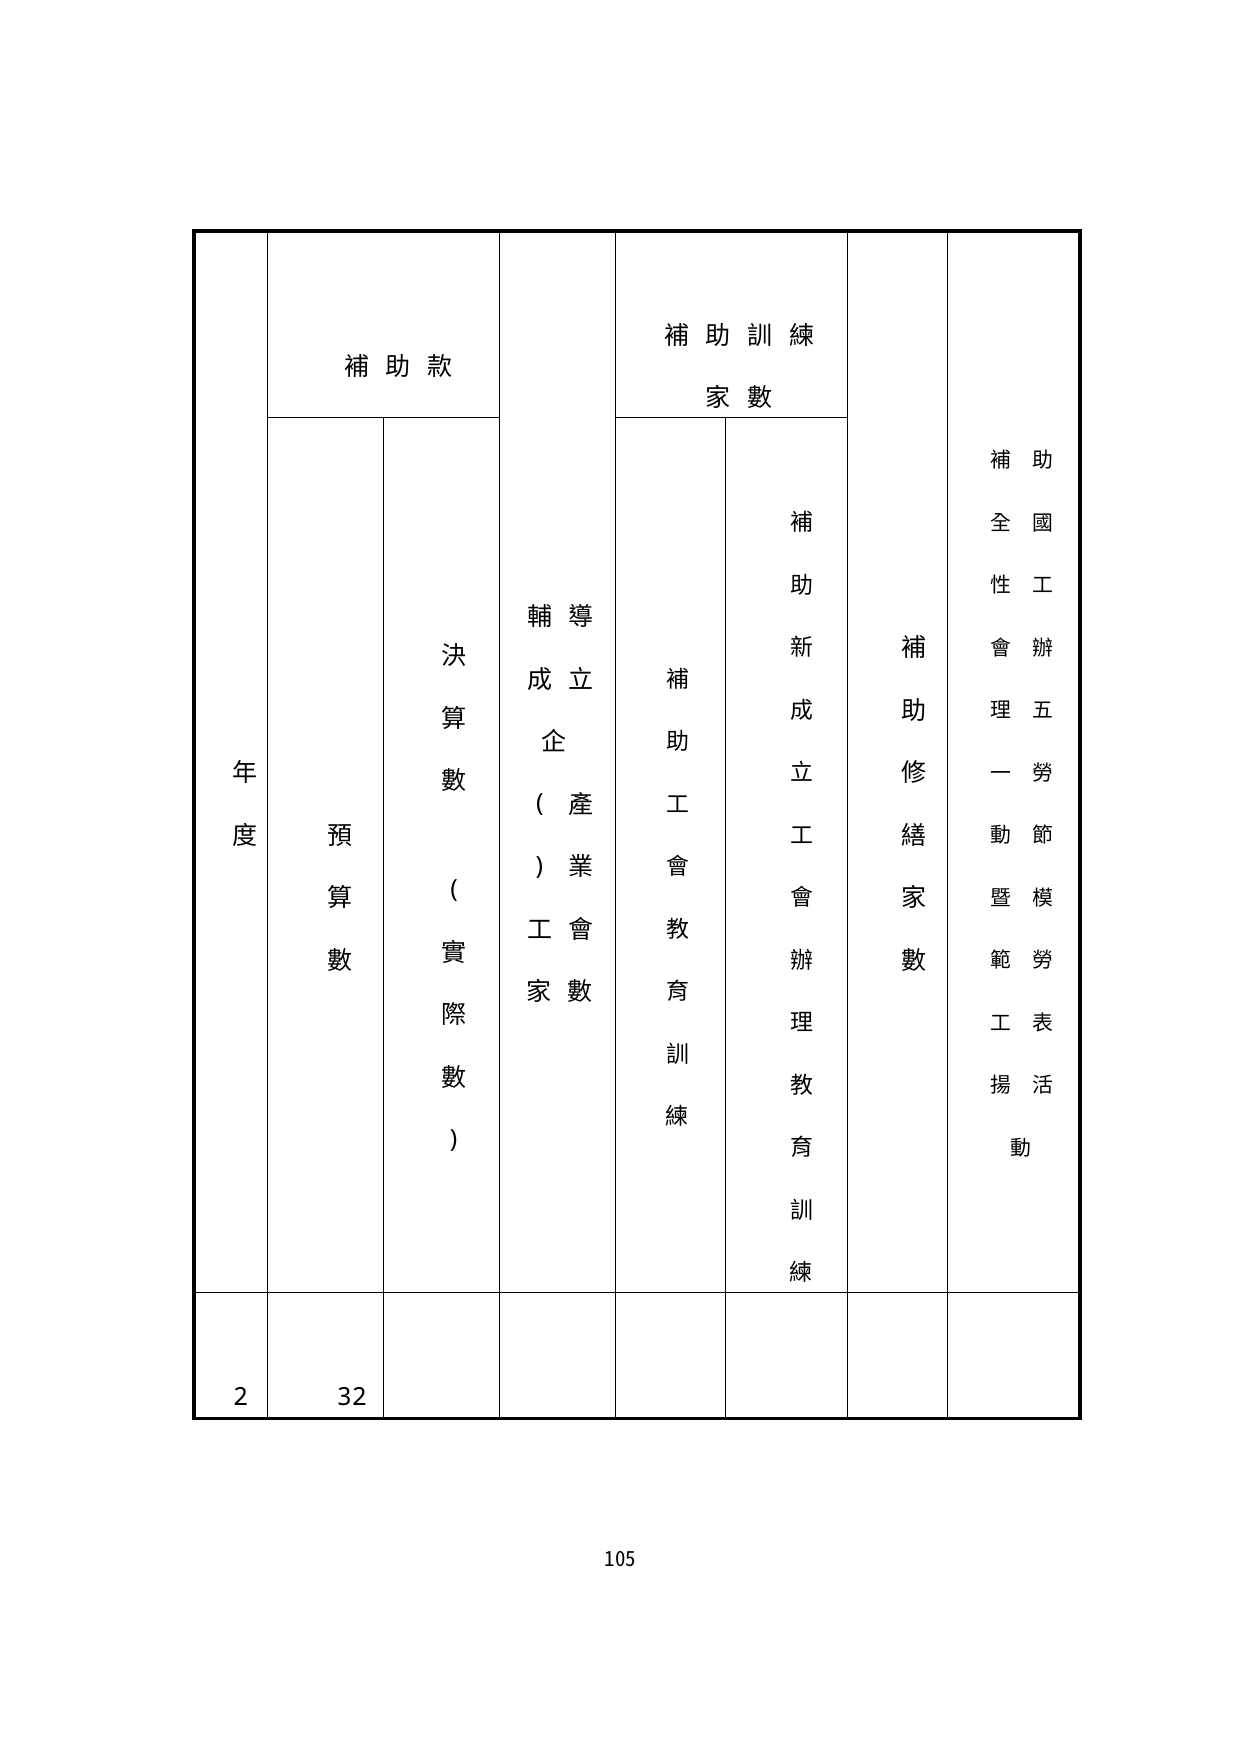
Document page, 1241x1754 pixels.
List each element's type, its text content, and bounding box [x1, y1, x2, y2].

table_header 輔導成立企(產)業工會家數 [500, 233, 615, 1292]
table_header 年度 [196, 233, 267, 1292]
table_cell 補助新成立工會辦理教育訓練 [726, 418, 847, 1292]
table_cell - [500, 1293, 615, 1417]
table_cell - [848, 1293, 947, 1417]
table_header 補助全國性工會辦理五一勞動節暨模範勞工表揚活動 [948, 233, 1078, 1292]
table_cell [384, 1293, 499, 1417]
table_cell 2 [196, 1293, 267, 1417]
table_cell 預算數 [268, 418, 383, 1292]
table_cell 決算數 (實際數) [384, 418, 499, 1292]
table_cell - [726, 1293, 847, 1417]
table_cell - [948, 1293, 1078, 1417]
table_header 補助訓練家數 [616, 233, 847, 417]
table_cell 補助工會教育訓練 [616, 418, 725, 1292]
table_cell 32 [268, 1293, 383, 1417]
table_header 補助修繕家數 [848, 233, 947, 1292]
table_header 補助款 [268, 233, 499, 417]
table_cell - [616, 1293, 725, 1417]
